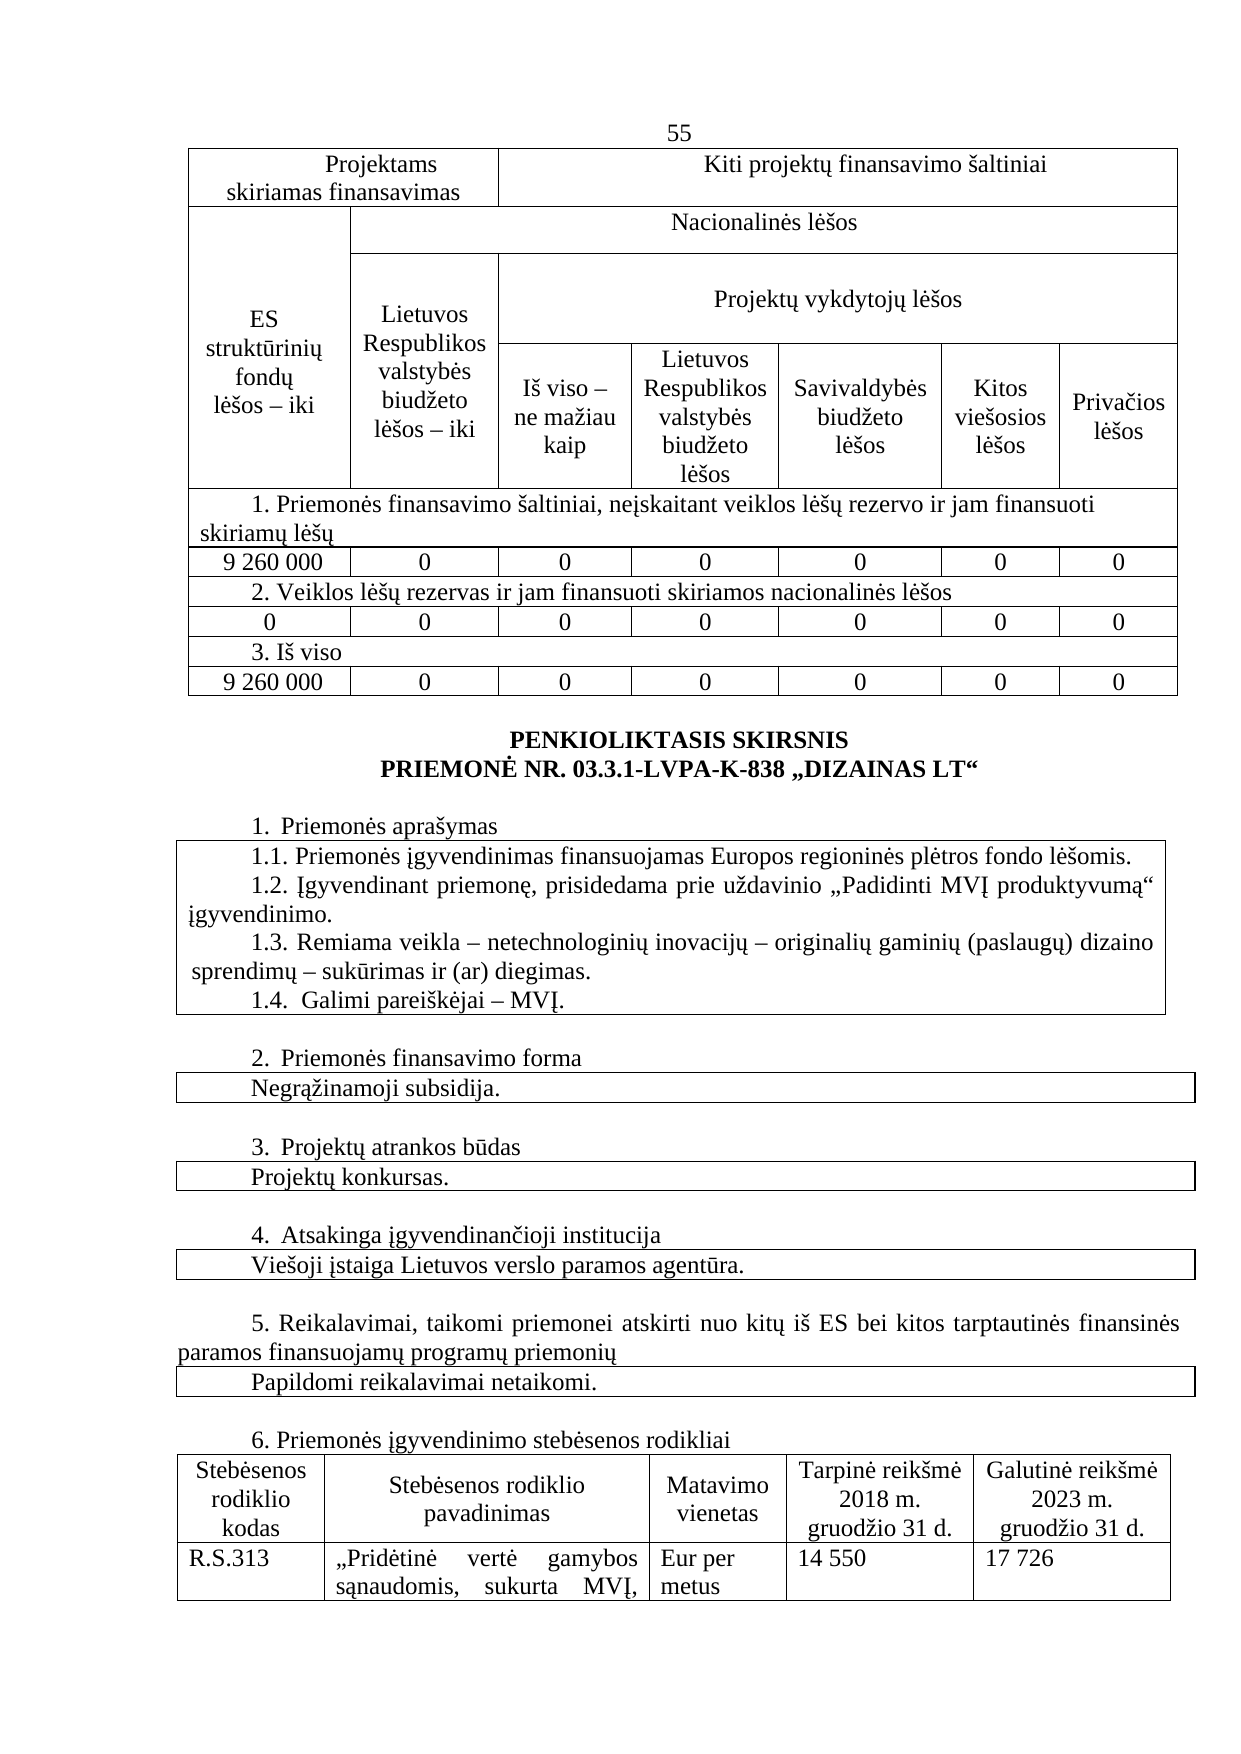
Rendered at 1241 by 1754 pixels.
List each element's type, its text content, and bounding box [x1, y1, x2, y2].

table_cell Lietuvos Respublikos valstybės biudžeto lėšos – iki [351, 254, 498, 488]
table_cell 0 [189, 607, 350, 636]
table_cell Kitos viešosios lėšos [942, 344, 1059, 488]
text 5. Reikalavimai, taikomi priemonei atskirti nuo kitų iš ES bei kitos tarptautinės finansinės paramos finansuojamų programų priemonių [177, 1308, 1181, 1366]
table_cell 0 [942, 667, 1059, 695]
table_cell 14 550 [787, 1543, 973, 1600]
table_header Kiti projektų finansavimo šaltiniai [499, 149, 1177, 206]
table_cell R.S.313 [178, 1543, 324, 1600]
table_cell Projektų vykdytojų lėšos [499, 254, 1177, 343]
text 6. Priemonės įgyvendinimo stebėsenos rodikliai [177, 1426, 1181, 1454]
table_cell 2. Veiklos lėšų rezervas ir jam finansuoti skiriamos nacionalinės lėšos [189, 577, 1177, 606]
table_cell 0 [499, 667, 631, 695]
table_cell 1. Priemonės finansavimo šaltiniai, neįskaitant veiklos lėšų rezervo ir jam finansuoti skiriamų lėšų [189, 489, 1177, 546]
table_header Projektams skiriamas finansavimas [189, 149, 498, 206]
text PENKIOLIKTASIS SKIRSNIS [177, 725, 1181, 754]
table_cell 0 [1060, 548, 1177, 576]
table_cell 1.2. Įgyvendinant priemonę, prisidedama prie uždavinio „Padidinti MVĮ produktyvumą“ įgyvendinimo. [177, 870, 1165, 927]
table_cell 0 [1060, 667, 1177, 695]
table_header Galutinė reikšmė 2023 m. gruodžio 31 d. [974, 1455, 1170, 1542]
table_header Tarpinė reikšmė 2018 m. gruodžio 31 d. [787, 1455, 973, 1542]
table_cell Iš viso – ne mažiau kaip [499, 344, 631, 488]
table_cell 0 [632, 667, 778, 695]
table_cell 0 [351, 667, 498, 695]
table_cell ES struktūrinių fondų lėšos – iki [189, 207, 350, 488]
table_cell 0 [779, 667, 941, 695]
table_header Papildomi reikalavimai netaikomi. [177, 1367, 1194, 1396]
table_cell 0 [1060, 607, 1177, 636]
table_cell 1.4. Galimi pareiškėjai – MVĮ. [177, 985, 1165, 1014]
table_cell 0 [351, 607, 498, 636]
table_header Projektų konkursas. [177, 1162, 1194, 1190]
table_cell Lietuvos Respublikos valstybės biudžeto lėšos [632, 344, 778, 488]
table_cell 0 [499, 548, 631, 576]
table_header Negrąžinamoji subsidija. [177, 1073, 1194, 1102]
table_cell 0 [779, 548, 941, 576]
text PRIEMONĖ NR. 03.3.1-LVPA-K-838 „DIZAINAS LT“ [177, 754, 1181, 783]
table_cell Nacionalinės lėšos [351, 207, 1177, 253]
text 2. Priemonės finansavimo forma [251, 1043, 1181, 1072]
table_cell 0 [632, 607, 778, 636]
table_header Stebėsenos rodiklio kodas [178, 1455, 324, 1542]
table_header Matavimo vienetas [650, 1455, 786, 1542]
table_cell 0 [351, 548, 498, 576]
table_cell Privačios lėšos [1060, 344, 1177, 488]
table_header Stebėsenos rodiklio pavadinimas [325, 1455, 649, 1542]
table_header Viešoji įstaiga Lietuvos verslo paramos agentūra. [177, 1250, 1194, 1279]
table_cell 17 726 [974, 1543, 1170, 1600]
table_cell 9 260 000 [189, 667, 350, 695]
table_cell Eur per metus [650, 1543, 786, 1600]
text 4. Atsakinga įgyvendinančioji institucija [251, 1220, 1181, 1249]
table_cell 0 [779, 607, 941, 636]
table_cell 3. Iš viso [189, 637, 1177, 666]
table_cell 0 [499, 607, 631, 636]
text 1. Priemonės aprašymas [177, 811, 1181, 840]
table_cell 1.3. Remiama veikla – netechnologinių inovacijų – originalių gaminių (paslaugų) dizaino sprendimų – sukūrimas ir (ar) diegimas. [177, 928, 1165, 985]
table_header 1.1. Priemonės įgyvendinimas finansuojamas Europos regioninės plėtros fondo lėšomis. [177, 841, 1165, 870]
table_cell 0 [942, 548, 1059, 576]
text 3. Projektų atrankos būdas [251, 1132, 1181, 1161]
table_cell 0 [632, 548, 778, 576]
table_cell 9 260 000 [189, 548, 350, 576]
table_cell Savivaldybės biudžeto lėšos [779, 344, 941, 488]
table_cell 0 [942, 607, 1059, 636]
table_cell „Pridėtinė vertė gamybos sąnaudomis, sukurta MVĮ, [325, 1543, 649, 1600]
